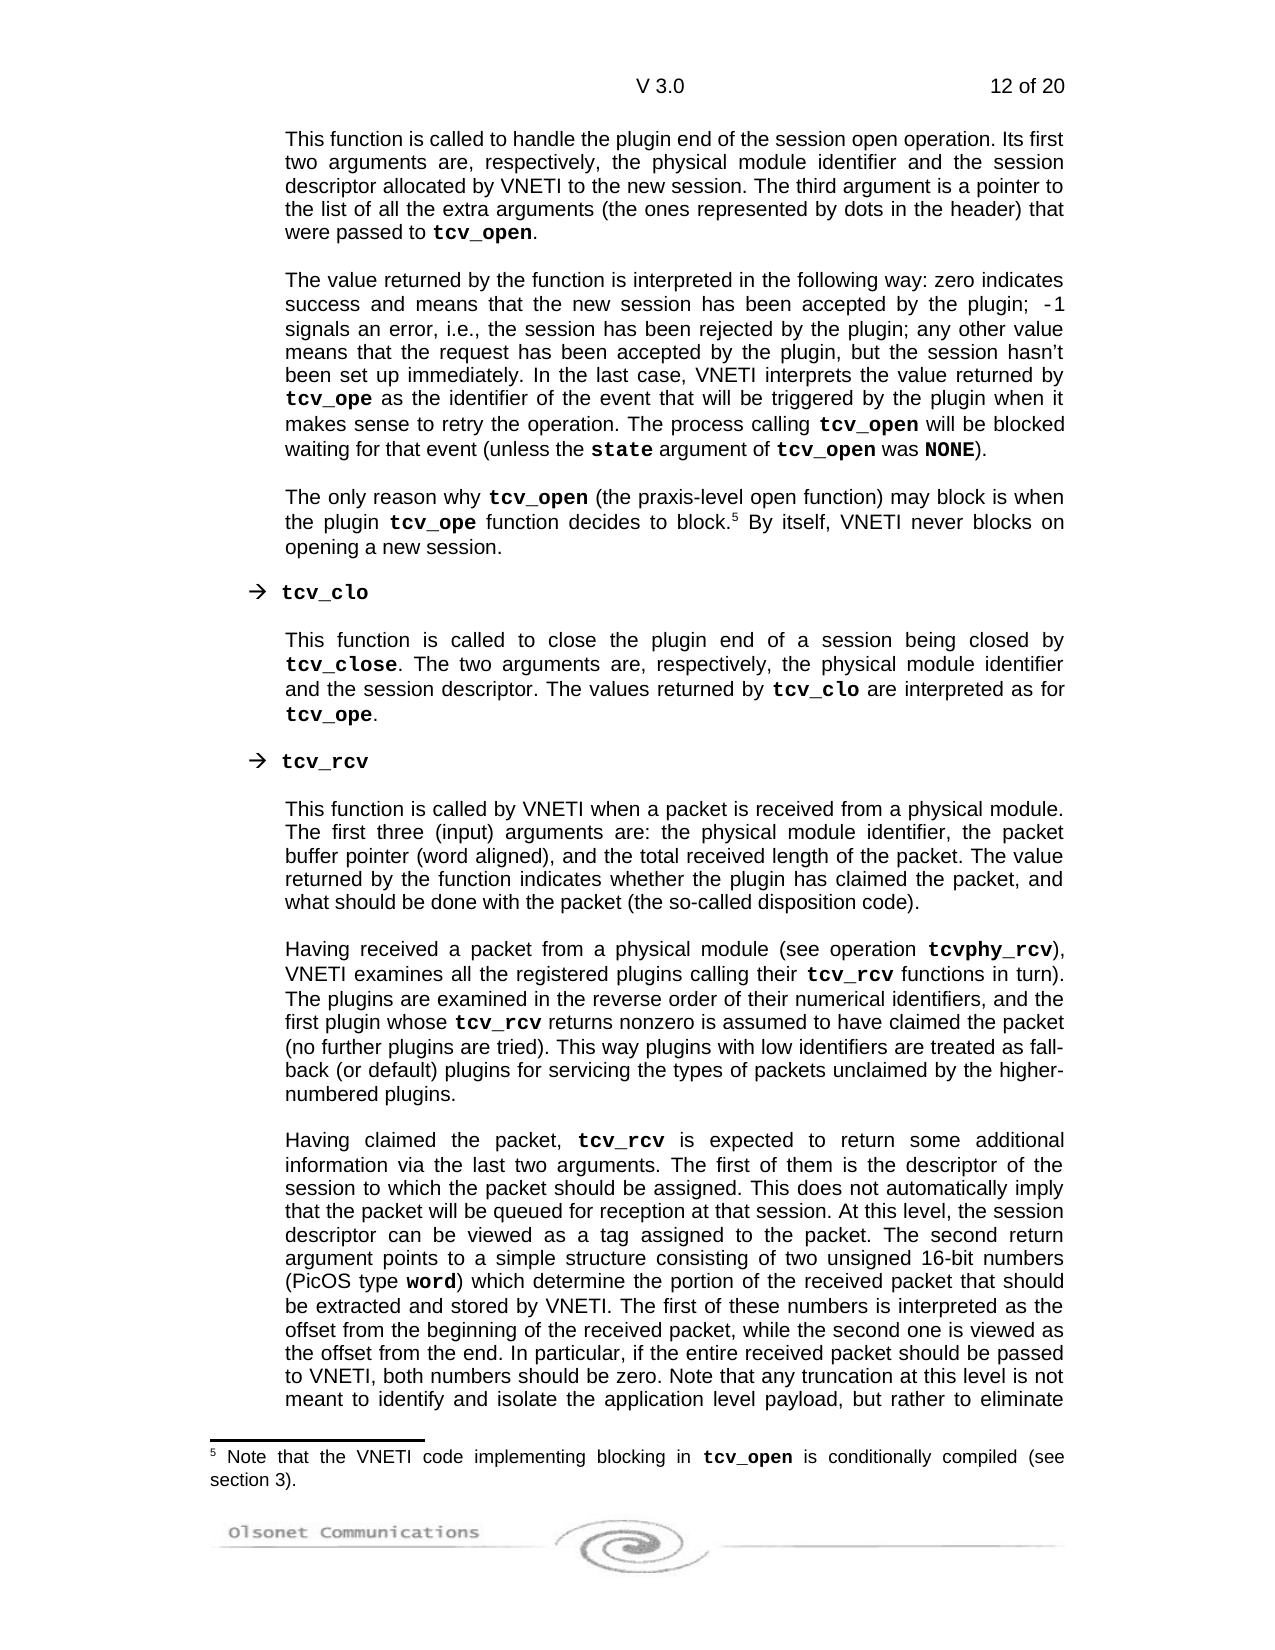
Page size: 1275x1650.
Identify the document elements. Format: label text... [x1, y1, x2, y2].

text The value returned by the function is interpreted in the following way: zero indicates success and means that the new session has been accepted by the plugin; -1 signals an error, i.e., the session has been rejected by the plugin; any other value means that the request has been accepted by the plugin, but the session hasn’t been set up immediately. In the last case, VNETI interprets the value returned by tcv_ope as the identifier of the event that will be triggered by the plugin when it makes sense to retry the operation. The process calling tcv_open will be blocked waiting for that event (unless the state argument of tcv_open was NONE). [285, 269, 1065, 462]
text  tcv_clo [247, 582, 1065, 606]
text Having received a packet from a physical module (see operation tcvphy_rcv), VNETI examines all the registered plugins calling their tcv_rcv functions in turn). The plugins are examined in the reverse order of their numerical identifiers, and the first plugin whose tcv_rcv returns nonzero is assumed to have claimed the packet (no further plugins are tried). This way plugins with low identifiers are treated as fall-back (or default) plugins for servicing the types of packets unclaimed by the higher-numbered plugins. [285, 937, 1065, 1105]
text This function is called to close the plugin end of a session being closed by tcv_close. The two arguments are, respectively, the physical module identifier and the session descriptor. The values returned by tcv_clo are interpreted as for tcv_ope. [285, 629, 1065, 728]
picture [210, 1504, 1065, 1596]
text This function is called to handle the plugin end of the session open operation. Its first two arguments are, respectively, the physical module identifier and the session descriptor allocated by VNETI to the new session. The third argument is a pointer to the list of all the extra arguments (the ones represented by dots in the header) that were passed to tcv_open. [285, 128, 1065, 246]
text The only reason why tcv_open (the praxis-level open function) may block is when the plugin tcv_ope function decides to block. By itself, VNETI never blocks on opening a new session. [285, 486, 1065, 559]
text This function is called by VNETI when a packet is received from a physical module. The first three (input) arguments are: the physical module identifier, the packet buffer pointer (word aligned), and the total received length of the packet. The value returned by the function indicates whether the plugin has claimed the packet, and what should be done with the packet (the so-called disposition code). [285, 798, 1065, 914]
text Having claimed the packet, tcv_rcv is expected to return some additional information via the last two arguments. The first of them is the descriptor of the session to which the packet should be assigned. This does not automatically imply that the packet will be queued for reception at that session. At this level, the session descriptor can be viewed as a tag assigned to the packet. The second return argument points to a simple structure consisting of two unsigned 16-bit numbers (PicOS type word) which determine the portion of the received packet that should be extracted and stored by VNETI. The first of these numbers is interpreted as the offset from the beginning of the received packet, while the second one is viewed as the offset from the end. In particular, if the entire received packet should be passed to VNETI, both numbers should be zero. Note that any truncation at this level is not meant to identify and isolate the application level payload, but rather to eliminate [285, 1128, 1065, 1411]
text Note that the VNETI code implementing blocking in tcv_open is conditionally compiled (see section 3). [210, 1447, 1065, 1490]
text  tcv_rcv [247, 751, 1065, 774]
